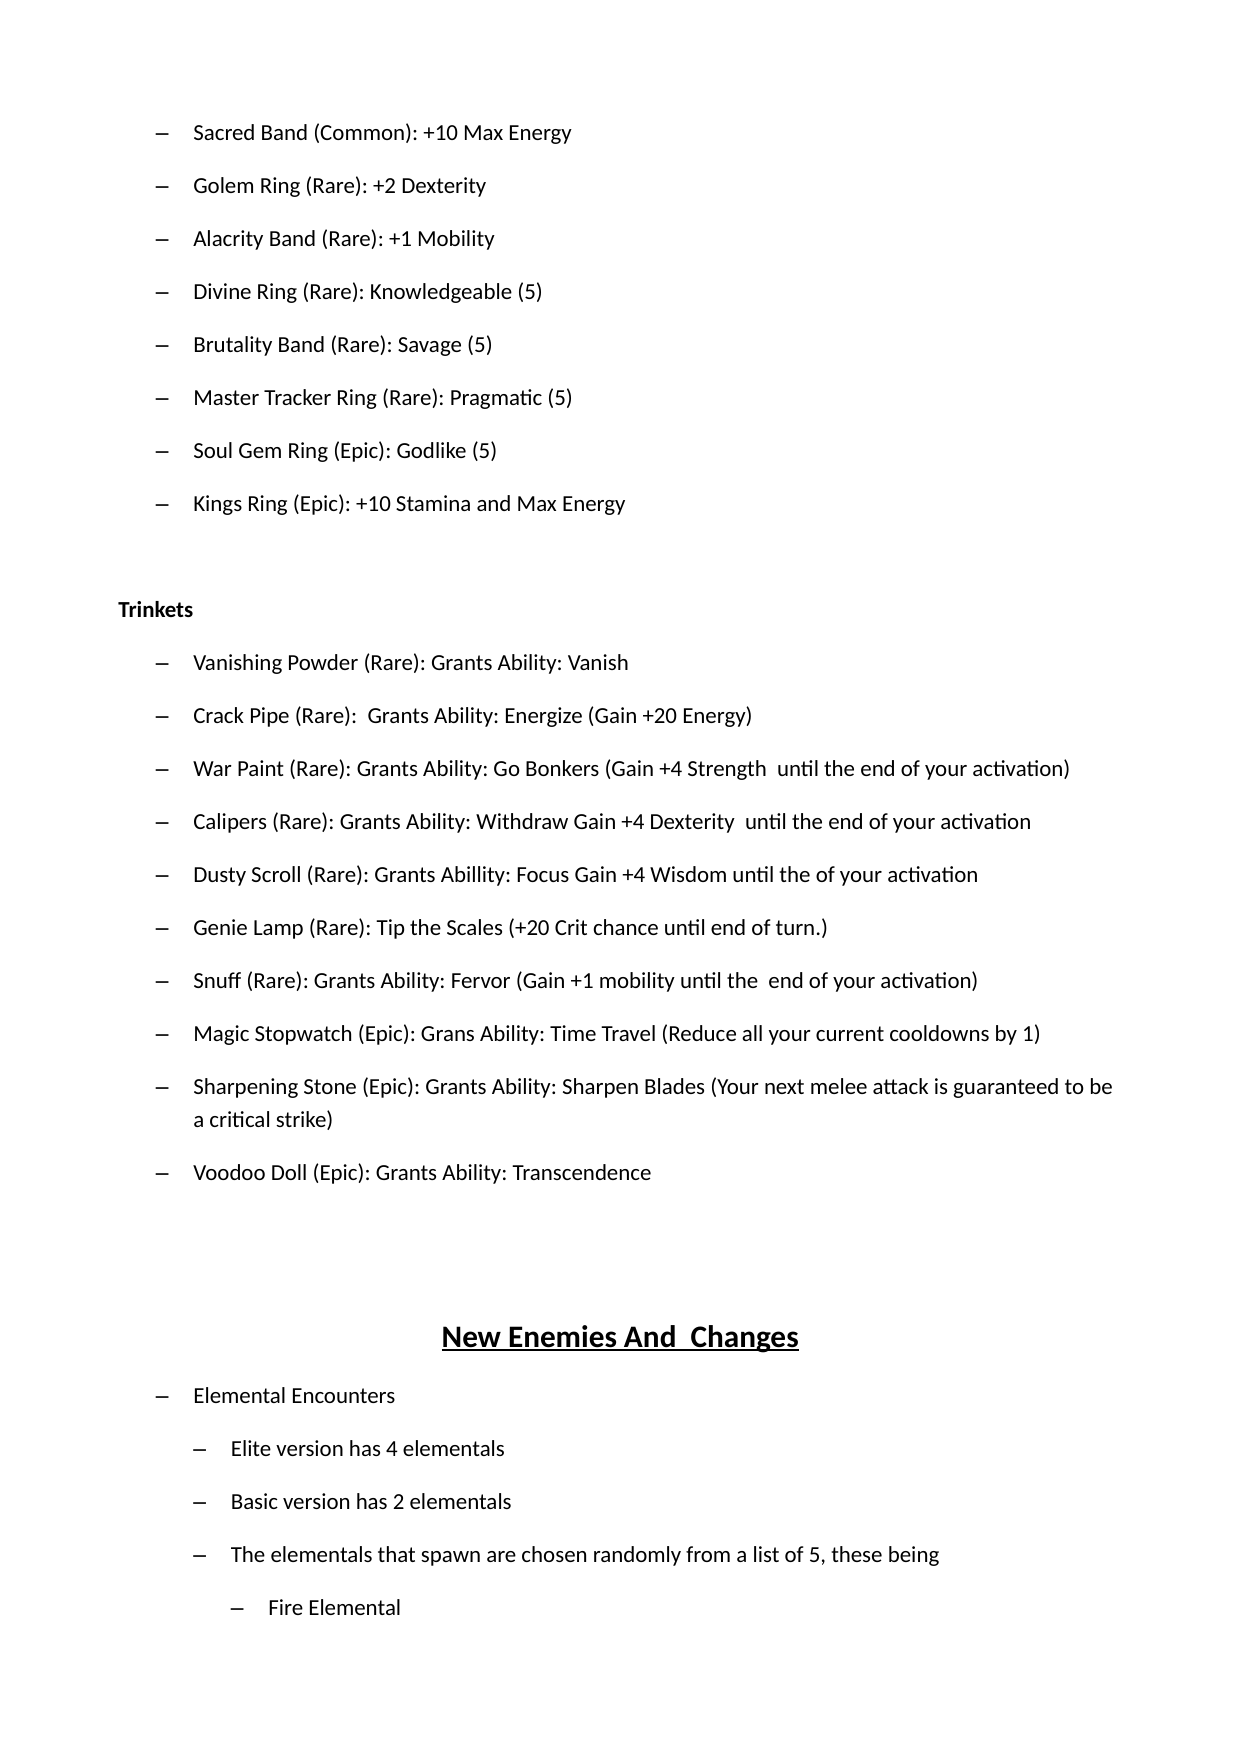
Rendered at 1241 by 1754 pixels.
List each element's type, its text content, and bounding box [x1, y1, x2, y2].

list Brutality Band (Rare): Savage (5) [156, 330, 1122, 358]
list Magic Stopwatch (Epic): Grans Ability: Time Travel (Reduce all your current cooldowns by 1) [156, 1019, 1122, 1047]
list Kings Ring (Epic): +10 Stamina and Max Energy [156, 489, 1122, 517]
list Calipers (Rare): Grants Ability: Withdraw Gain +4 Dexterity until the end of your activation [156, 807, 1122, 835]
list Alacrity Band (Rare): +1 Mobility [156, 224, 1122, 252]
list Master Tracker Ring (Rare): Pragmatic (5) [156, 383, 1122, 411]
list Elite version has 4 elementals [193, 1434, 1122, 1462]
list Snuff (Rare): Grants Ability: Fervor (Gain +1 mobility until the end of your activation) [156, 966, 1122, 994]
list Dusty Scroll (Rare): Grants Abillity: Focus Gain +4 Wisdom until the of your activation [156, 860, 1122, 888]
list Fire Elemental [231, 1593, 1122, 1621]
list War Paint (Rare): Grants Ability: Go Bonkers (Gain +4 Strength until the end of your activation) [156, 754, 1122, 782]
list Sacred Band (Common): +10 Max Energy [156, 118, 1122, 146]
list Voodoo Doll (Epic): Grants Ability: Transcendence [156, 1158, 1122, 1186]
list Golem Ring (Rare): +2 Dexterity [156, 171, 1122, 199]
list Sharpening Stone (Epic): Grants Ability: Sharpen Blades (Your next melee attack is guaranteed to be a critical strike) [156, 1072, 1122, 1133]
text Trinkets [118, 595, 1122, 623]
list Crack Pipe (Rare): Grants Ability: Energize (Gain +20 Energy) [156, 701, 1122, 729]
list Genie Lamp (Rare): Tip the Scales (+20 Crit chance until end of turn.) [156, 913, 1122, 941]
list Soul Gem Ring (Epic): Godlike (5) [156, 436, 1122, 464]
list Vanishing Powder (Rare): Grants Ability: Vanish [156, 648, 1122, 676]
list Elemental Encounters [156, 1381, 1122, 1409]
list Basic version has 2 elementals [193, 1487, 1122, 1515]
list Divine Ring (Rare): Knowledgeable (5) [156, 277, 1122, 305]
list The elementals that spawn are chosen randomly from a list of 5, these being [193, 1540, 1122, 1568]
text New Enemies And Changes [118, 1317, 1122, 1355]
